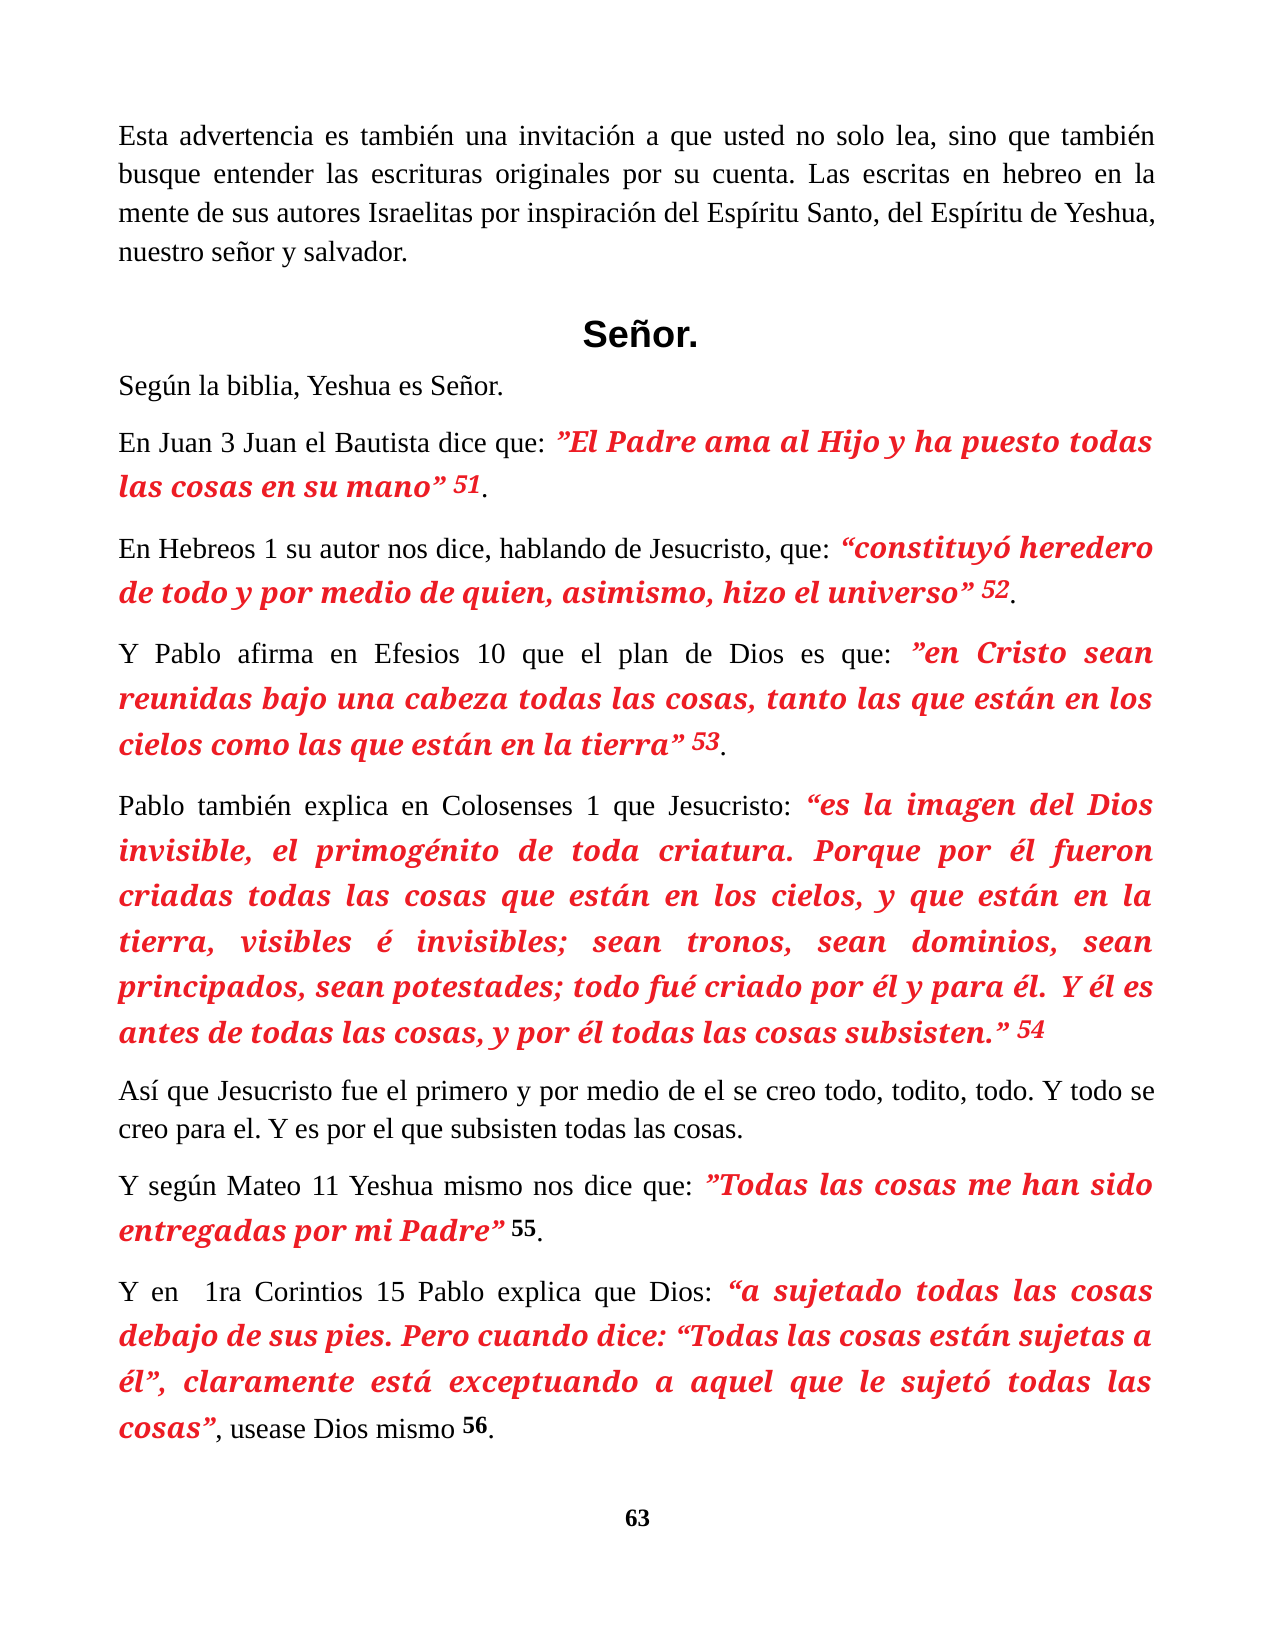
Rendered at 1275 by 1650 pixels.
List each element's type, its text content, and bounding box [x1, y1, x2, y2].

text Y Pablo afirma en Efesios 10 que el plan de Dios es que: ”en Cristo sean reunidas bajo una cabeza todas las cosas, tanto las que están en los cielos como las que están en la tierra” . [118, 633, 1157, 764]
text Y según Mateo 11 Yeshua mismo nos dice que: ”Todas las cosas me han sido entregadas por mi Padre” . [118, 1164, 1157, 1249]
text En Hebreos 1 su autor nos dice, hablando de Jesucristo, que: “constituyó heredero de todo y por medio de quien, asimismo, hizo el universo” . [118, 527, 1157, 612]
text Así que Jesucristo fue el primero y por medio de el se creo todo, todito, todo. Y todo se creo para el. Y es por el que subsisten todas las cosas. [118, 1073, 1157, 1145]
text Y en 1ra Corintios 15 Pablo explica que Dios: “a sujetado todas las cosas debajo de sus pies. Pero cuando dice: “Todas las cosas están sujetas a él”, claramente está exceptuando a aquel que le sujetó todas las cosas”, usease Dios mismo . [118, 1270, 1157, 1447]
text Esta advertencia es también una invitación a que usted no solo lea, sino que también busque entender las escrituras originales por su cuenta. Las escritas en hebreo en la mente de sus autores Israelitas por inspiración del Espíritu Santo, del Espíritu de Yeshua, nuestro señor y salvador. [118, 118, 1157, 267]
text Pablo también explica en Colosenses 1 que Jesucristo: “es la imagen del Dios invisible, el primogénito de toda criatura. Porque por él fueron criadas todas las cosas que están en los cielos, y que están en la tierra, visibles é invisibles; sean tronos, sean dominios, sean principados, sean potestades; todo fué criado por él y para él. Y él es antes de todas las cosas, y por él todas las cosas subsisten.” [118, 784, 1157, 1052]
text Según la biblia, Yeshua es Señor. [118, 368, 1157, 402]
subtitle Señor. [124, 312, 1157, 356]
text En Juan 3 Juan el Bautista dice que: ”El Padre ama al Hijo y ha puesto todas las cosas en su mano” . [118, 421, 1157, 506]
